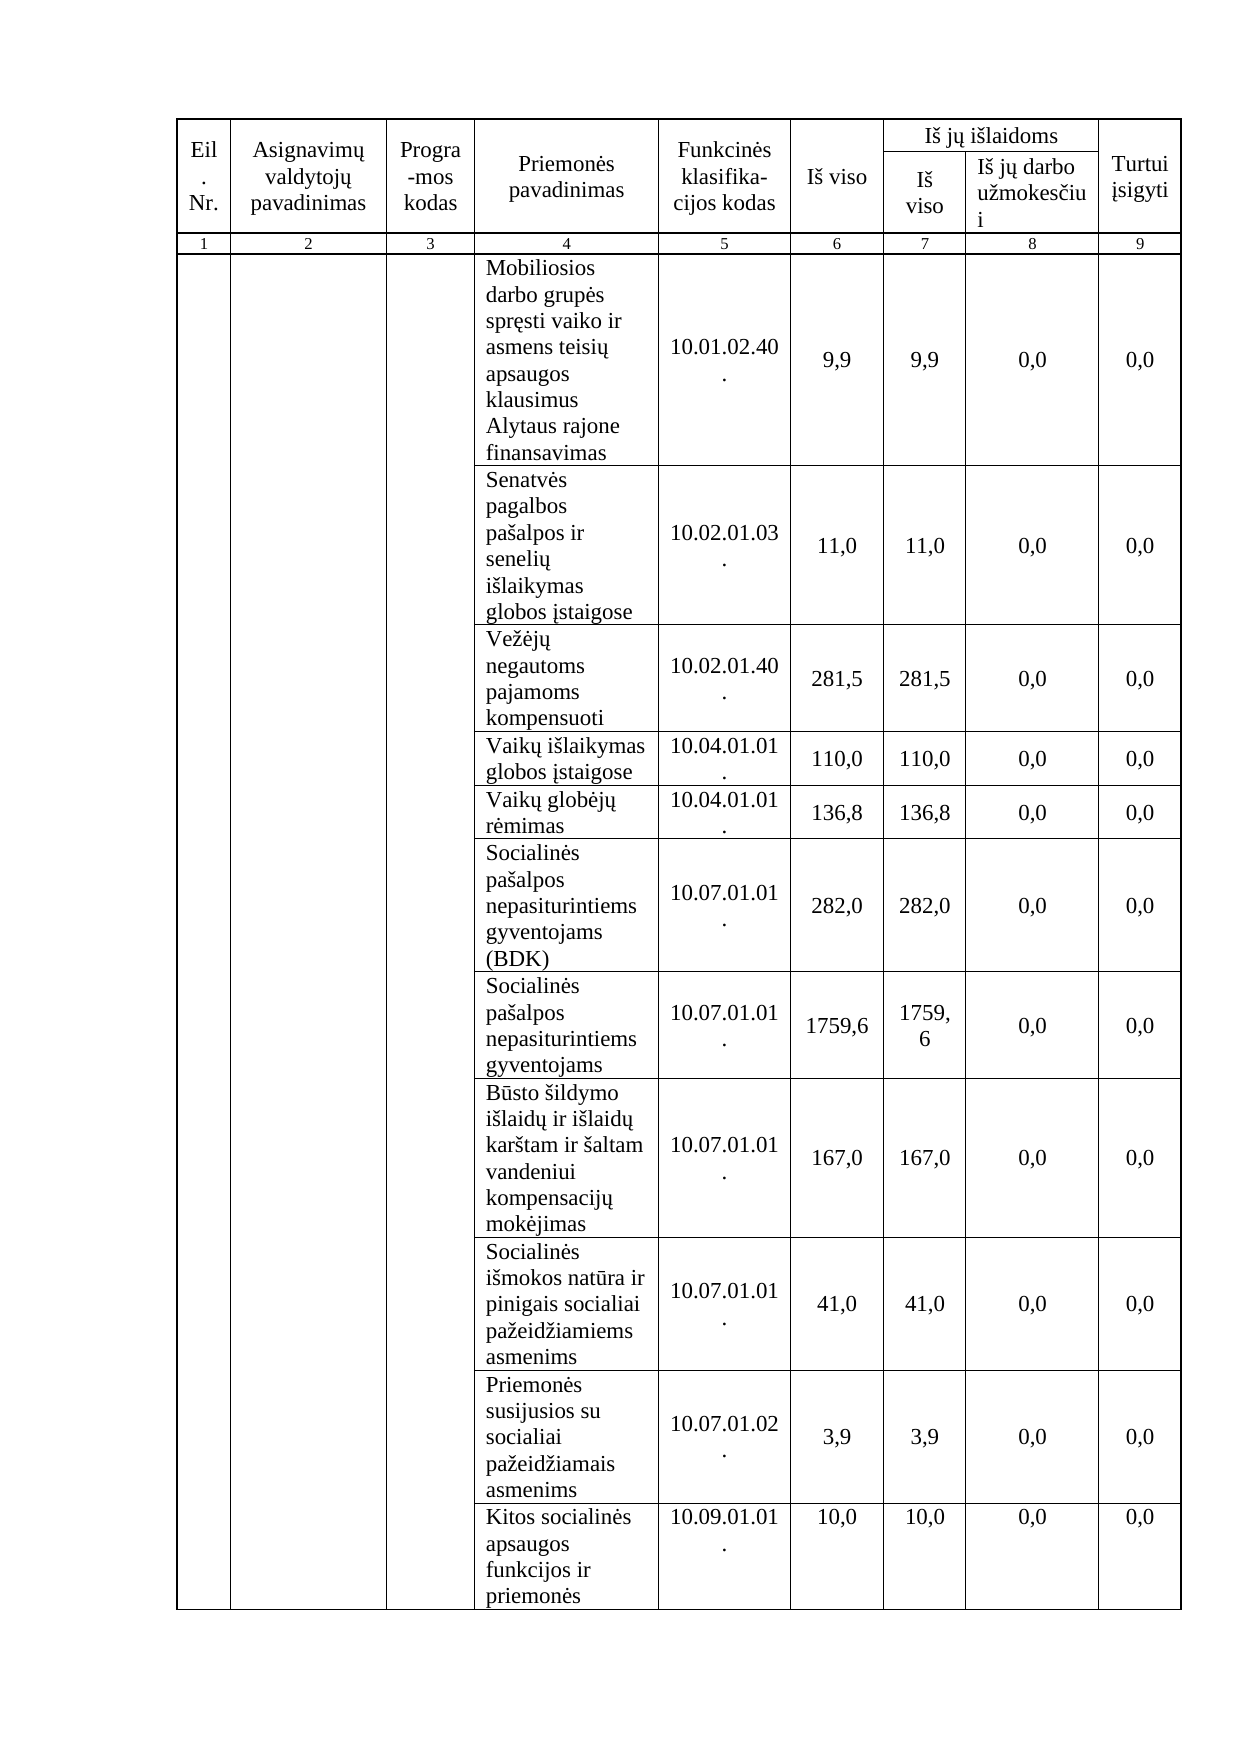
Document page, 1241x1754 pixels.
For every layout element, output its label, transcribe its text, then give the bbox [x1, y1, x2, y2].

table_cell Vaikų išlaikymas globos įstaigose [475, 732, 658, 784]
table_cell 41,0 [884, 1238, 965, 1369]
table_cell 11,0 [884, 466, 965, 624]
table_cell 0,0 [966, 1371, 1098, 1502]
table_cell Vaikų globėjų rėmimas [475, 786, 658, 838]
table_cell [231, 255, 386, 1609]
table_cell [178, 255, 230, 1609]
table_cell 10.01.02.40. [659, 255, 790, 465]
table_cell 10.07.01.01. [659, 972, 790, 1078]
table_cell 41,0 [791, 1238, 883, 1369]
table_cell 281,5 [791, 625, 883, 731]
table_cell 10.09.01.01. [659, 1504, 790, 1609]
table_cell 0,0 [966, 466, 1098, 624]
table_cell 0,0 [1099, 466, 1180, 624]
table_cell 0,0 [966, 1238, 1098, 1369]
table_cell 136,8 [884, 786, 965, 838]
table_cell 10.02.01.03. [659, 466, 790, 624]
table_cell Kitos socialinės apsaugos funkcijos ir priemonės [475, 1504, 658, 1609]
table_cell 0,0 [966, 625, 1098, 731]
table_header Iš viso [791, 120, 883, 232]
table_header Turtui įsigyti [1099, 120, 1180, 232]
table_cell 9,9 [884, 255, 965, 465]
table_cell 0,0 [966, 255, 1098, 465]
table_cell 3,9 [791, 1371, 883, 1502]
table_cell Socialinės išmokos natūra ir pinigais socialiai pažeidžiamiems asmenims [475, 1238, 658, 1369]
table_cell 9,9 [791, 255, 883, 465]
table_cell 0,0 [1099, 255, 1180, 465]
table_cell 0,0 [1099, 1079, 1180, 1237]
table_cell Socialinės pašalpos nepasiturintiems gyventojams (BDK) [475, 839, 658, 971]
table_cell 10.07.01.01. [659, 1238, 790, 1369]
table_cell 110,0 [884, 732, 965, 784]
table_cell 136,8 [791, 786, 883, 838]
table_header Iš jų išlaidoms [884, 120, 1098, 151]
table_cell 5 [659, 234, 790, 253]
table_cell 10,0 [884, 1504, 965, 1609]
table_cell 0,0 [966, 1504, 1098, 1609]
table_cell 10.07.01.01. [659, 1079, 790, 1237]
table_cell 10.07.01.01. [659, 839, 790, 971]
table_cell 10.02.01.40. [659, 625, 790, 731]
table_header Eil. Nr. [178, 120, 230, 232]
table_header Asignavimų valdytojų pavadinimas [231, 120, 386, 232]
table_header Progra-mos kodas [387, 120, 474, 232]
table_cell 167,0 [791, 1079, 883, 1237]
table_cell 0,0 [1099, 839, 1180, 971]
table_cell 9 [1099, 234, 1180, 253]
table_cell 2 [231, 234, 386, 253]
table_cell 1759,6 [884, 972, 965, 1078]
table_cell 0,0 [1099, 786, 1180, 838]
table_cell 10.07.01.02. [659, 1371, 790, 1502]
table_cell 0,0 [1099, 732, 1180, 784]
table_cell 8 [966, 234, 1098, 253]
table_cell 0,0 [1099, 1504, 1180, 1609]
table_cell 0,0 [966, 972, 1098, 1078]
table_cell 167,0 [884, 1079, 965, 1237]
table_cell 10.04.01.01. [659, 732, 790, 784]
table_cell Iš viso [884, 152, 965, 232]
table_cell 282,0 [884, 839, 965, 971]
table_cell [387, 255, 474, 1609]
table_cell 0,0 [1099, 1371, 1180, 1502]
table_cell 1 [178, 234, 230, 253]
table_header Funkcinės klasifika-cijos kodas [659, 120, 790, 232]
table_cell 0,0 [966, 786, 1098, 838]
table_cell 0,0 [1099, 625, 1180, 731]
table_cell Iš jų darbo užmokesčiui [966, 152, 1098, 232]
table_cell 0,0 [966, 839, 1098, 971]
table_cell 281,5 [884, 625, 965, 731]
table_cell Priemonės susijusios su socialiai pažeidžiamais asmenims [475, 1371, 658, 1502]
table_cell 282,0 [791, 839, 883, 971]
table_cell Vežėjų negautoms pajamoms kompensuoti [475, 625, 658, 731]
table_cell Socialinės pašalpos nepasiturintiems gyventojams [475, 972, 658, 1078]
table_cell 1759,6 [791, 972, 883, 1078]
table_cell Būsto šildymo išlaidų ir išlaidų karštam ir šaltam vandeniui kompensacijų mokėjimas [475, 1079, 658, 1237]
table_cell 11,0 [791, 466, 883, 624]
table_cell 7 [884, 234, 965, 253]
table_cell 4 [475, 234, 658, 253]
table_cell 0,0 [1099, 1238, 1180, 1369]
table_cell 110,0 [791, 732, 883, 784]
table_cell 0,0 [1099, 972, 1180, 1078]
table_cell 3,9 [884, 1371, 965, 1502]
table_cell Senatvės pagalbos pašalpos ir senelių išlaikymas globos įstaigose [475, 466, 658, 624]
table_cell 3 [387, 234, 474, 253]
table_cell 10.04.01.01. [659, 786, 790, 838]
table_cell 10,0 [791, 1504, 883, 1609]
table_cell 0,0 [966, 1079, 1098, 1237]
table_cell Mobiliosios darbo grupės spręsti vaiko ir asmens teisių apsaugos klausimus Alytaus rajone finansavimas [475, 255, 658, 465]
table_cell 0,0 [966, 732, 1098, 784]
table_header Priemonės pavadinimas [475, 120, 658, 232]
table_cell 6 [791, 234, 883, 253]
